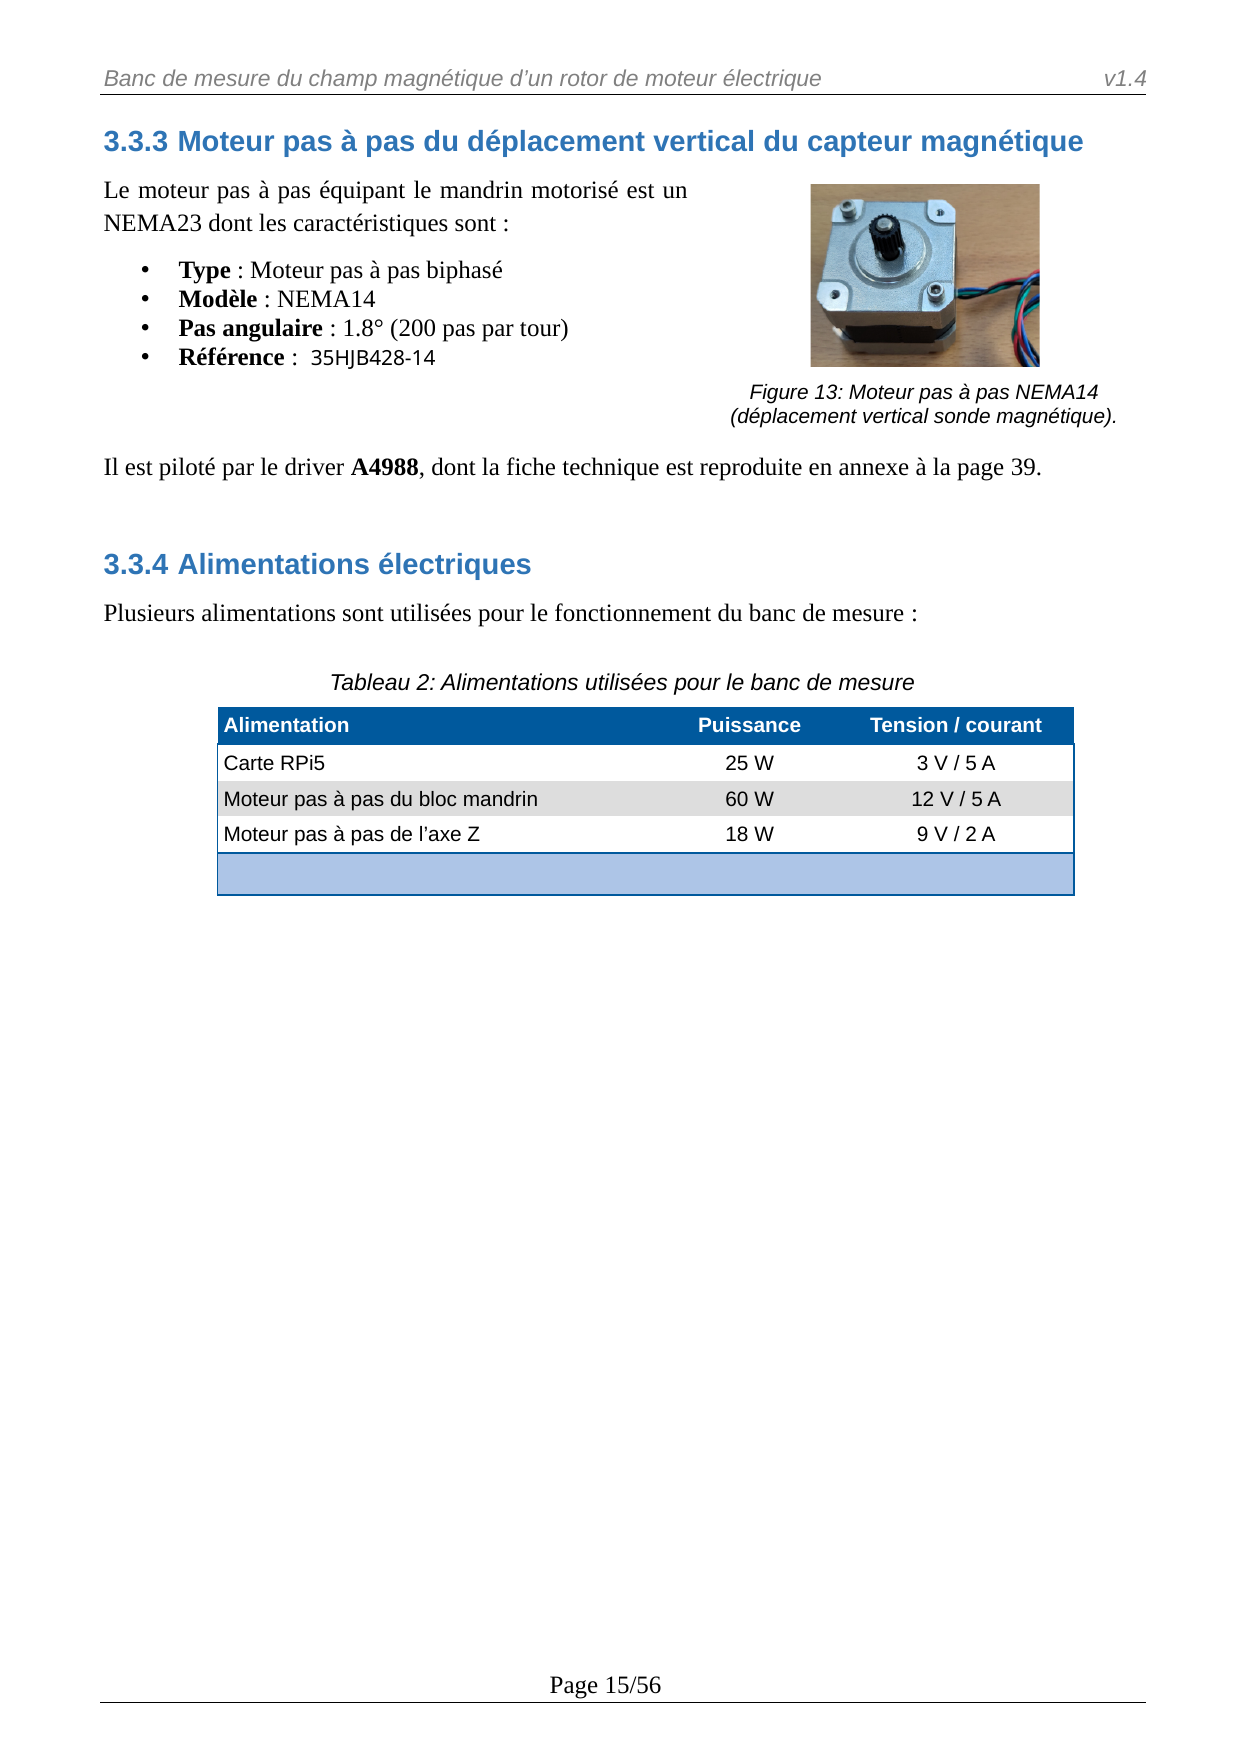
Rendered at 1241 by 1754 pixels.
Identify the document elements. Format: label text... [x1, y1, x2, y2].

list Type : Moteur pas à pas biphasé [141, 256, 701, 284]
table_cell Moteur pas à pas de l’axe Z [218, 816, 661, 852]
table_cell [218, 854, 661, 894]
table_header Puissance [661, 707, 838, 743]
text Figure 13: Moteur pas à pas NEMA14 (déplacement vertical sonde magnétique). [701, 379, 1149, 427]
table_cell 9 V / 2 A [838, 816, 1073, 852]
picture [810, 184, 1040, 367]
list Modèle : NEMA14 [141, 284, 701, 313]
text Tableau 2: Alimentations utilisées pour le banc de mesure [103, 668, 1143, 695]
text Le moteur pas à pas équipant le mandrin motorisé est un NEMA23 dont les caractéristiques sont : [103, 172, 1149, 379]
subtitle Alimentations électriques [103, 547, 1143, 581]
table_cell 12 V / 5 A [838, 781, 1073, 816]
table_cell [661, 854, 838, 894]
table_cell [838, 854, 1073, 894]
subtitle Moteur pas à pas du déplacement vertical du capteur magnétique [103, 124, 1143, 157]
table_cell Moteur pas à pas du bloc mandrin [218, 781, 661, 816]
table_cell 3 V / 5 A [838, 745, 1073, 781]
table_cell Carte RPi5 [218, 745, 661, 781]
table_cell 18 W [661, 816, 838, 852]
text Plusieurs alimentations sont utilisées pour le fonctionnement du banc de mesure : [103, 598, 1143, 627]
text Il est piloté par le driver A4988, dont la fiche technique est reproduite en annexe à la page 39. [103, 452, 1143, 481]
list Pas angulaire : 1.8° (200 pas par tour) [141, 313, 701, 342]
table_header Tension / courant [838, 707, 1074, 743]
table_cell 25 W [661, 745, 838, 781]
list Référence : 35HJB428-14 [141, 342, 701, 371]
table_cell 60 W [661, 781, 838, 816]
table_header Alimentation [218, 707, 661, 743]
